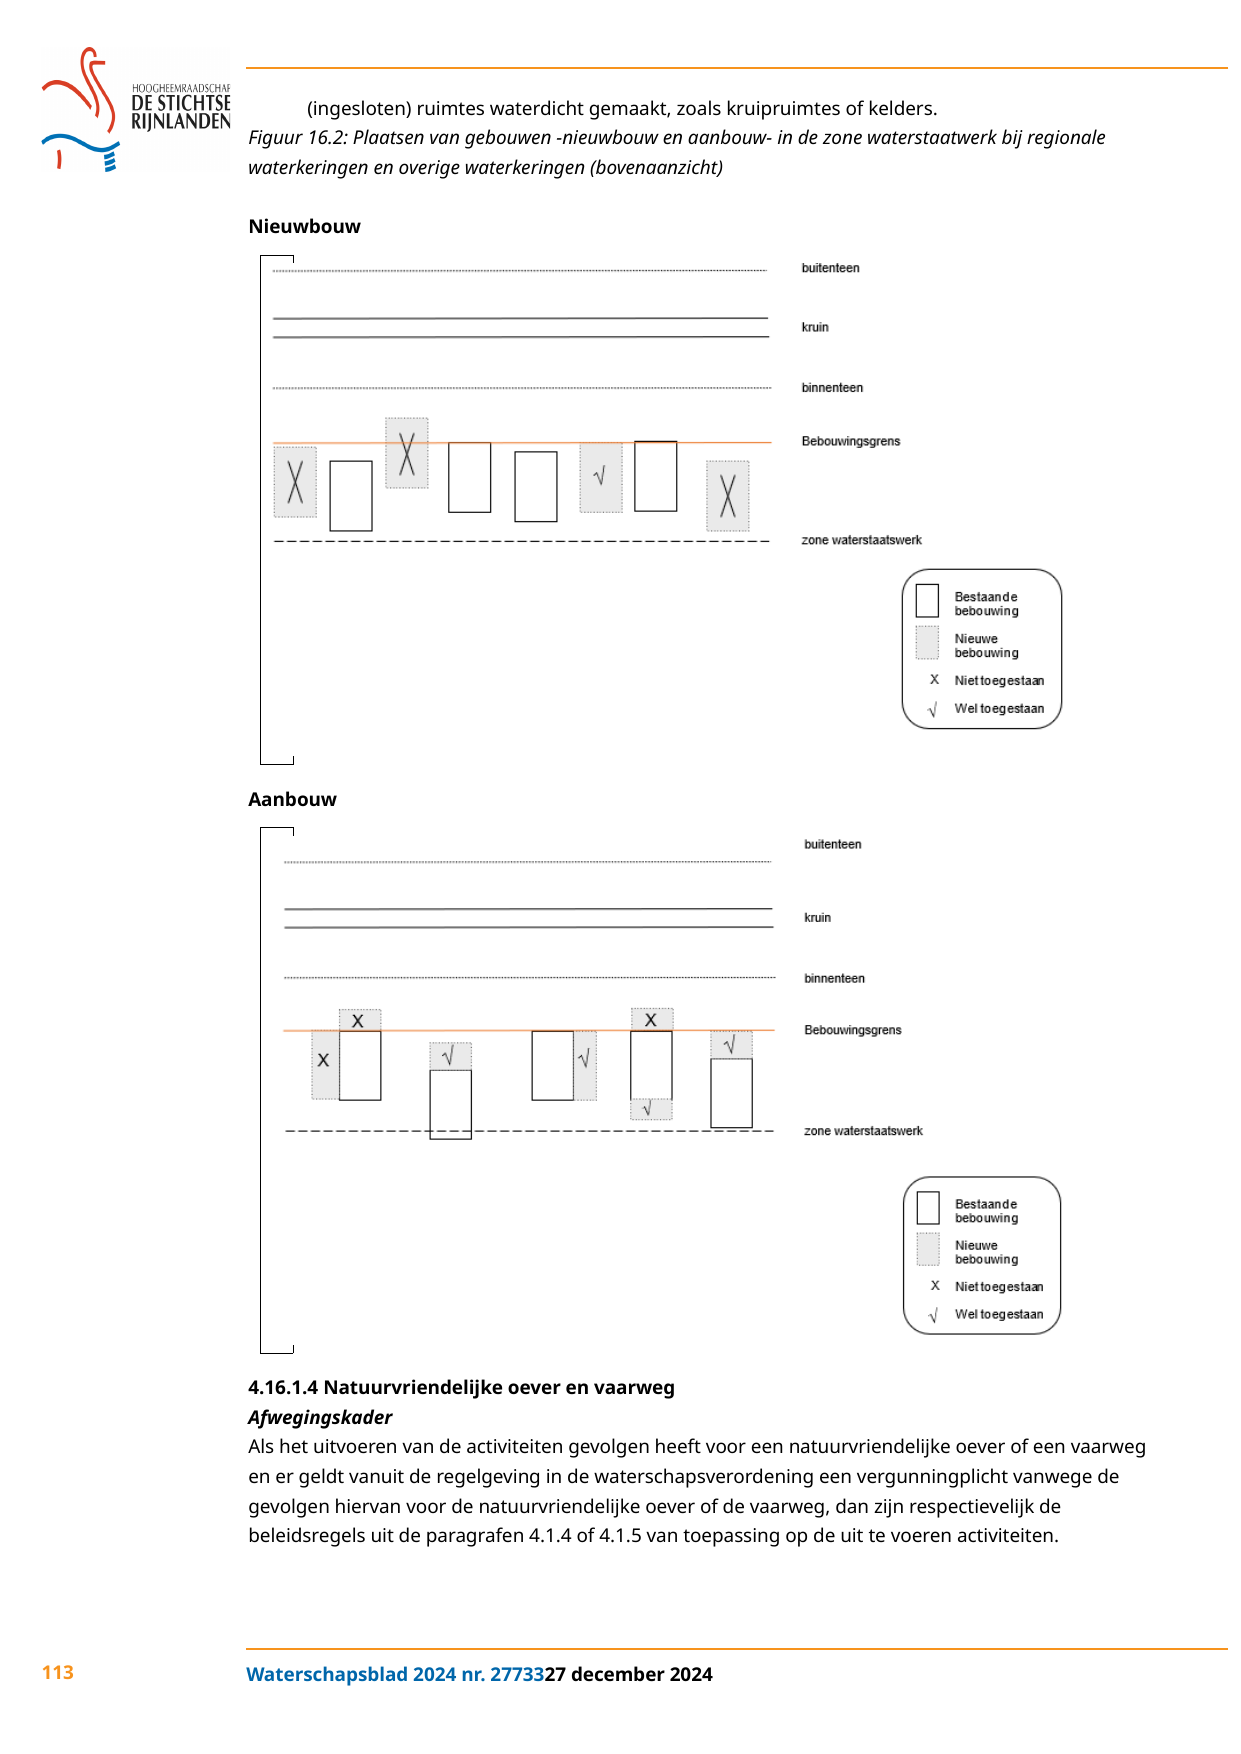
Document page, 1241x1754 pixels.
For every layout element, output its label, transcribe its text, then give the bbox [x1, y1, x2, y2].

picture [268, 836, 1067, 1345]
text Als het uitvoeren van de activiteiten gevolgen heeft voor een natuurvriendelijke oever of een vaarweg en er geldt vanuit de regelgeving in de waterschapsverordening een vergunningplicht vanwege de gevolgen hiervan voor de natuurvriendelijke oever of de vaarweg, dan zijn respectievelijk de beleidsregels uit de paragrafen 4.1.4 of 4.1.5 van toepassing op de uit te voeren activiteiten. [248, 1434, 1152, 1548]
text Figuur 16.2: Plaatsen van gebouwen -nieuwbouw en aanbouw- in de zone waterstaatwerk bij regionale waterkeringen en overige waterkeringen (bovenaanzicht) [248, 124, 1152, 180]
picture [41, 47, 231, 172]
text 4.16.1.4 Natuurvriendelijke oever en vaarweg [248, 1374, 1152, 1400]
picture [268, 263, 1067, 756]
text Aanbouw [248, 786, 1152, 812]
text Afwegingskader [248, 1404, 1152, 1430]
text Nieuwbouw [248, 213, 1152, 239]
list (ingesloten) ruimtes waterdicht gemaakt, zoals kruipruimtes of kelders. [248, 95, 1152, 121]
